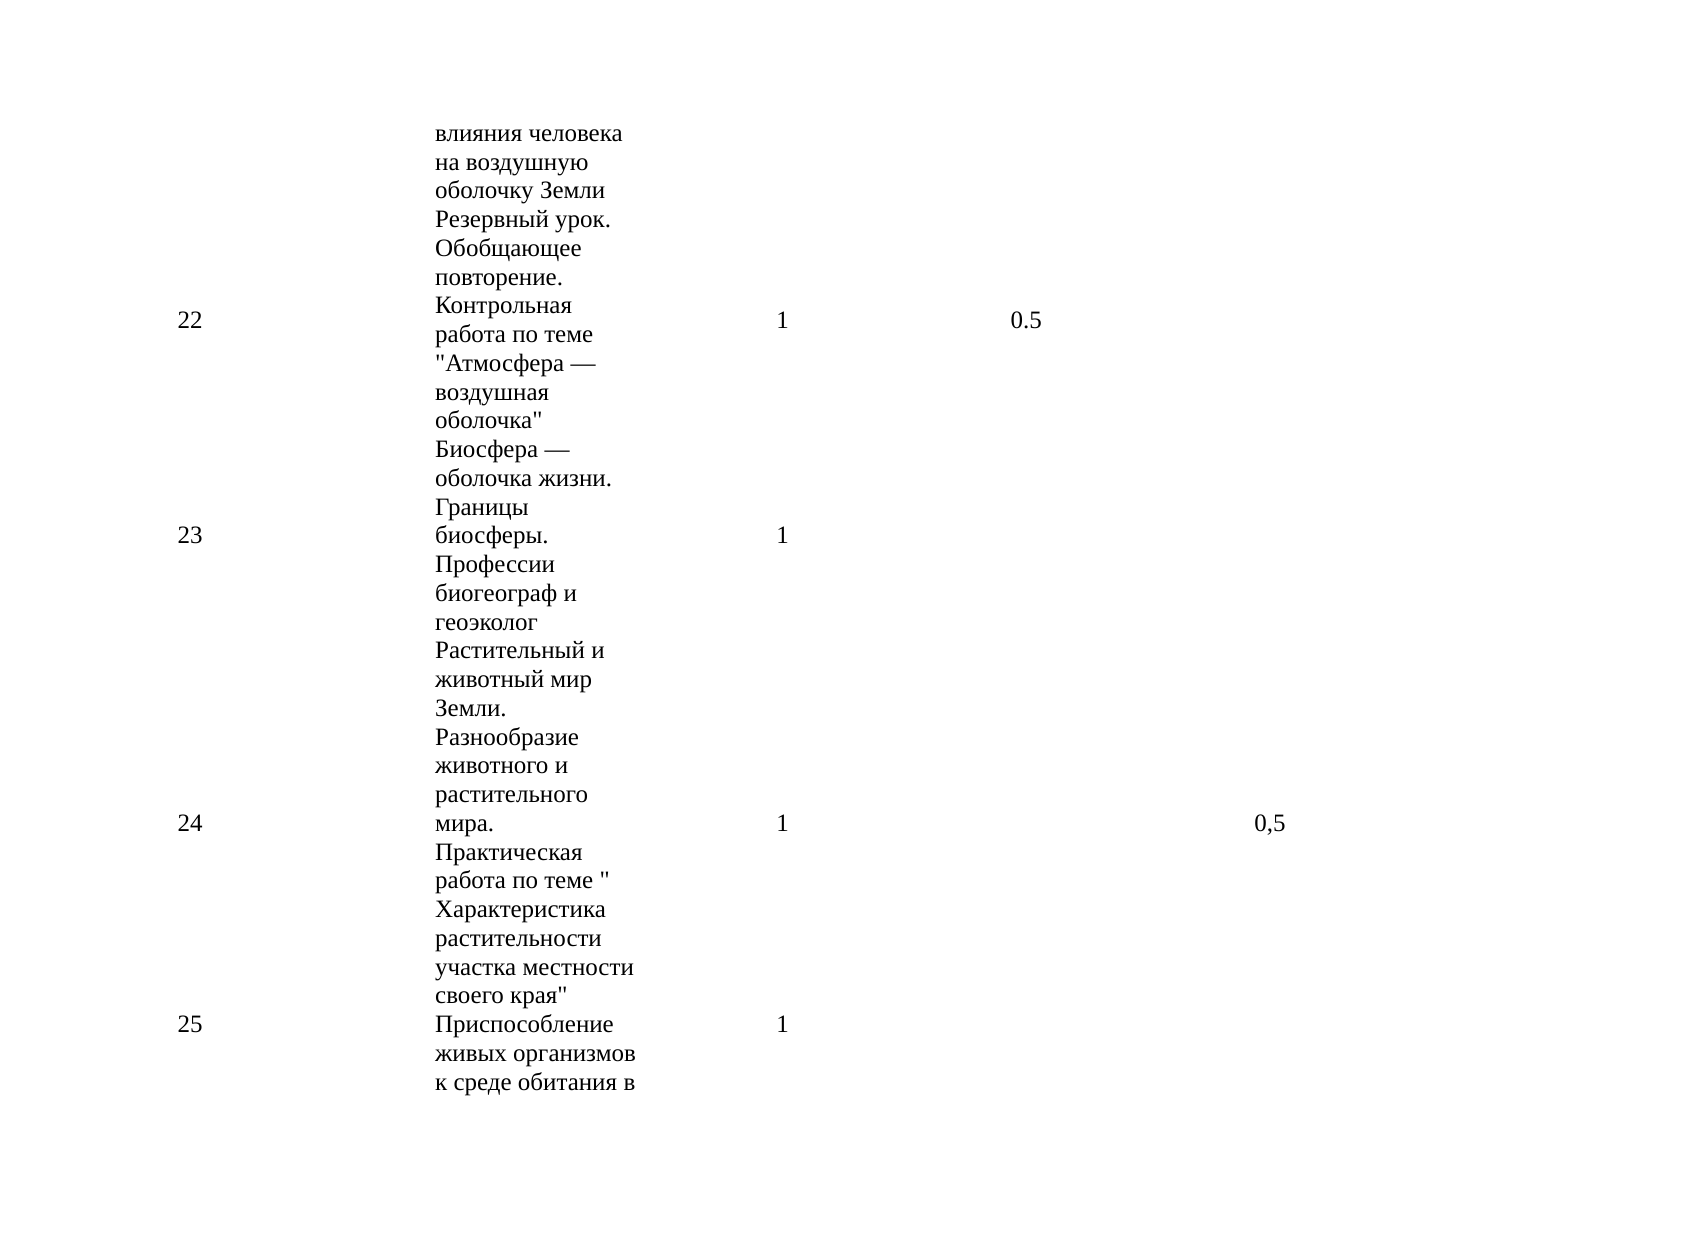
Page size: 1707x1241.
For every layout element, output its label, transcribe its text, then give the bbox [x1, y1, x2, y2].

table_cell [1385, 118, 1628, 204]
table_cell [897, 636, 1141, 1009]
table_cell Растительный и животный мир Земли. Разнообразие животного и растительного мира. Практическая работа по теме " Характеристика растительности участка местности своего края" [410, 636, 653, 1009]
table_cell [897, 1009, 1141, 1096]
table_cell 22 [166, 204, 409, 434]
table_cell [1141, 1009, 1384, 1096]
table_cell [1141, 204, 1384, 434]
table_cell [1385, 636, 1628, 1009]
table_cell 24 [166, 636, 409, 1009]
table_cell 0,5 [1141, 636, 1384, 1009]
table_cell 23 [166, 434, 409, 636]
table_cell [166, 118, 409, 204]
table_cell [1141, 118, 1384, 204]
table_cell [897, 118, 1141, 204]
table_cell 25 [166, 1009, 409, 1096]
table_cell 0.5 [897, 204, 1141, 434]
table_cell 1 [653, 1009, 897, 1096]
table_cell [1385, 434, 1628, 636]
table_cell 1 [653, 434, 897, 636]
table_cell Резервный урок. Обобщающее повторение. Контрольная работа по теме "Атмосфера — воздушная оболочка" [410, 204, 653, 434]
table_cell [897, 434, 1141, 636]
table_cell [653, 118, 897, 204]
table_cell 1 [653, 204, 897, 434]
table_cell Биосфера — оболочка жизни. Границы биосферы. Профессии биогеограф и геоэколог [410, 434, 653, 636]
table_cell Приспособление живых организмов к среде обитания в [410, 1009, 653, 1096]
table_cell 1 [653, 636, 897, 1009]
table_cell [1141, 434, 1384, 636]
table_cell [1385, 1009, 1628, 1096]
table_cell [1385, 204, 1628, 434]
table_cell влияния человека на воздушную оболочку Земли [410, 118, 653, 204]
